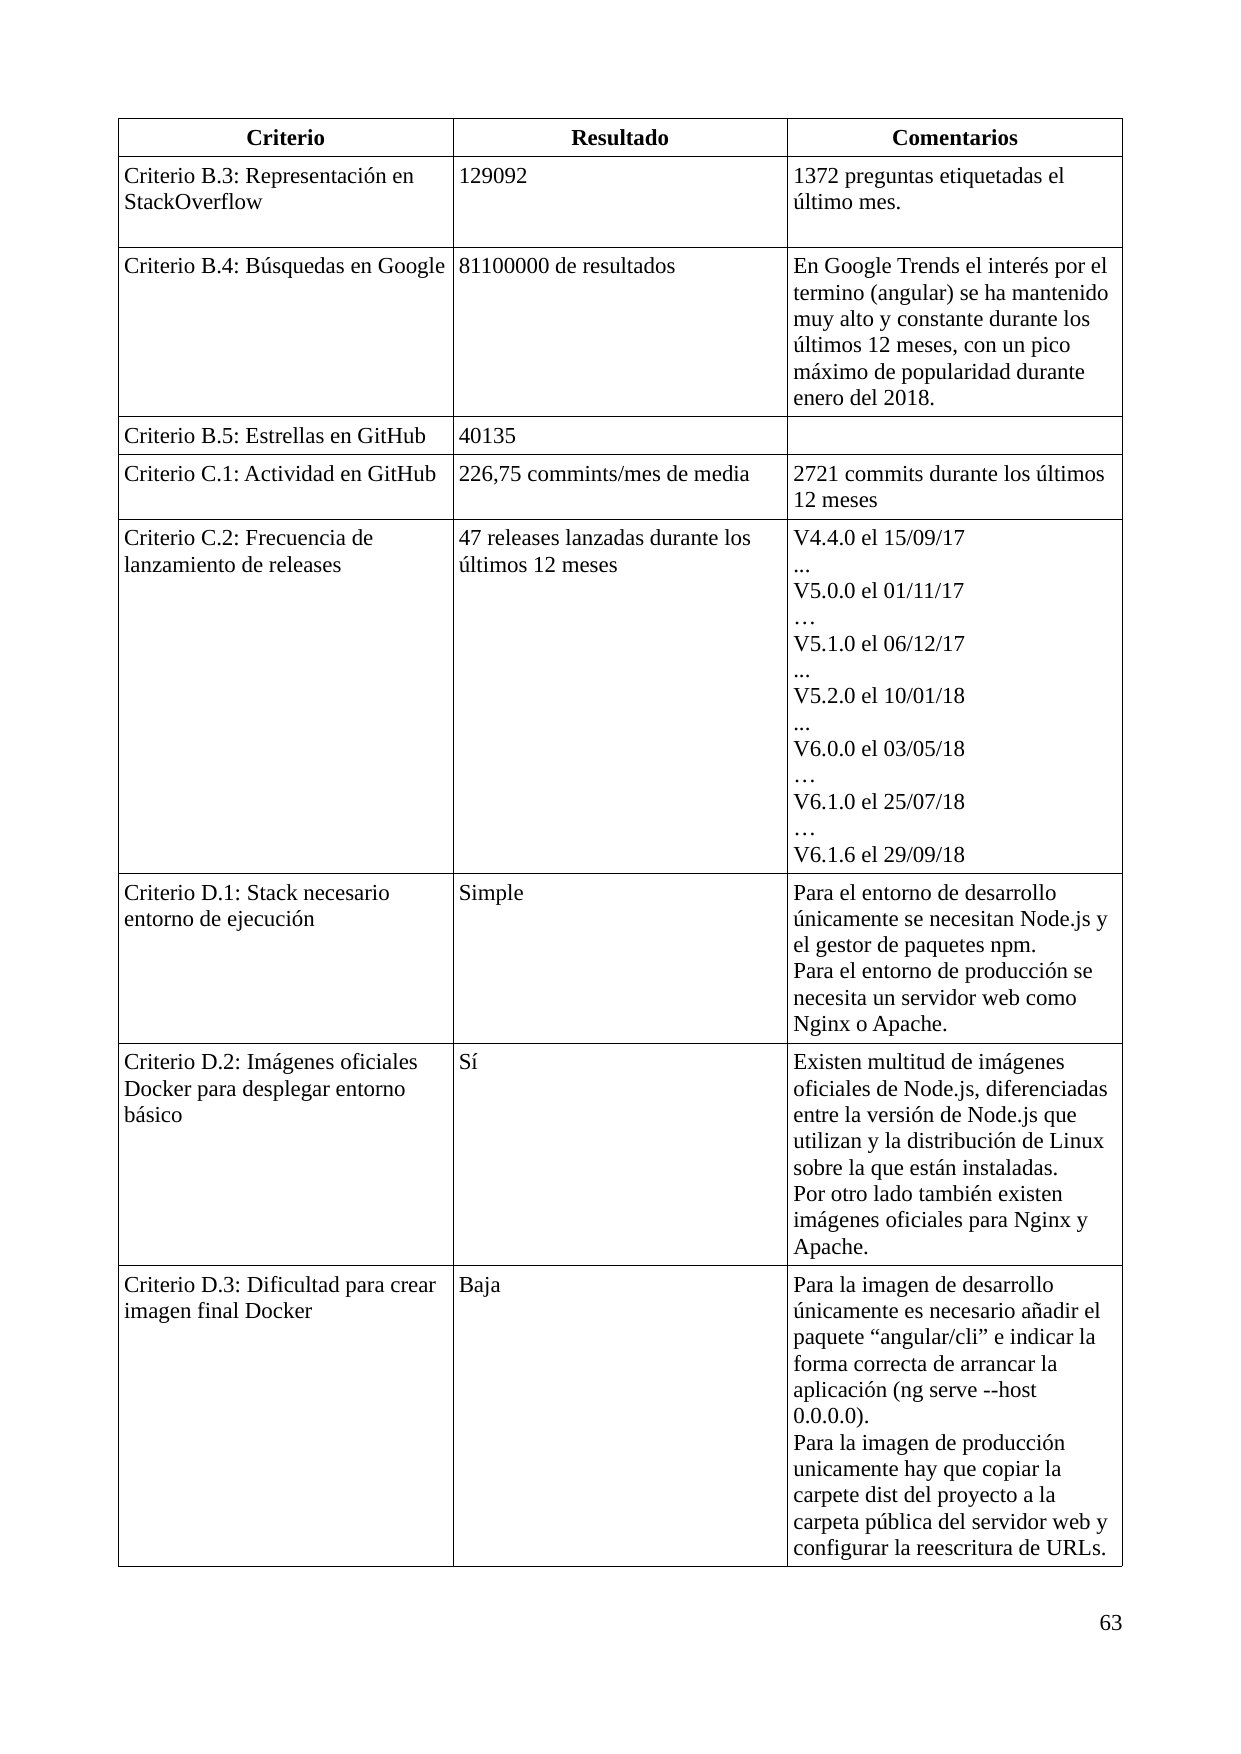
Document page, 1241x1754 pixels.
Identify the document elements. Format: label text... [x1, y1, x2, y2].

table_cell 1372 preguntas etiquetadas el último mes. [788, 157, 1122, 247]
table_cell Para el entorno de desarrollo únicamente se necesitan Node.js y el gestor de paquetes npm. Para el entorno de producción se necesita un servidor web como Nginx o Apache. [788, 874, 1122, 1042]
table_cell Criterio C.1: Actividad en GitHub [119, 455, 453, 518]
table_cell Criterio D.3: Dificultad para crear imagen final Docker [119, 1266, 453, 1566]
table_cell Simple [454, 874, 787, 1042]
table_cell V4.4.0 el 15/09/17 ... V5.0.0 el 01/11/17 … V5.1.0 el 06/12/17 ... V5.2.0 el 10/01/18 ... V6.0.0 el 03/05/18 … V6.1.0 el 25/07/18 … V6.1.6 el 29/09/18 [788, 520, 1122, 873]
table_cell Criterio C.2: Frecuencia de lanzamiento de releases [119, 520, 453, 873]
table_cell Criterio D.1: Stack necesario entorno de ejecución [119, 874, 453, 1042]
table_cell 40135 [454, 417, 787, 454]
table_cell Criterio B.3: Representación en StackOverflow [119, 157, 453, 247]
table_header Criterio [119, 119, 453, 156]
table_header Comentarios [788, 119, 1122, 156]
table_cell Existen multitud de imágenes oficiales de Node.js, diferenciadas entre la versión de Node.js que utilizan y la distribución de Linux sobre la que están instaladas. Por otro lado también existen imágenes oficiales para Nginx y Apache. [788, 1044, 1122, 1265]
table_cell Criterio B.5: Estrellas en GitHub [119, 417, 453, 454]
table_cell 2721 commits durante los últimos 12 meses [788, 455, 1122, 518]
table_header Resultado [454, 119, 787, 156]
table_cell Criterio B.4: Búsquedas en Google [119, 248, 453, 416]
table_cell 129092 [454, 157, 787, 247]
table_cell Sí [454, 1044, 787, 1265]
table_cell Criterio D.2: Imágenes oficiales Docker para desplegar entorno básico [119, 1044, 453, 1265]
table_cell Baja [454, 1266, 787, 1566]
table_cell Para la imagen de desarrollo únicamente es necesario añadir el paquete “angular/cli” e indicar la forma correcta de arrancar la aplicación (ng serve --host 0.0.0.0). Para la imagen de producción unicamente hay que copiar la carpete dist del proyecto a la carpeta pública del servidor web y configurar la reescritura de URLs. [788, 1266, 1122, 1566]
table_cell [788, 417, 1122, 454]
table_cell 47 releases lanzadas durante los últimos 12 meses [454, 520, 787, 873]
table_cell En Google Trends el interés por el termino (angular) se ha mantenido muy alto y constante durante los últimos 12 meses, con un pico máximo de popularidad durante enero del 2018. [788, 248, 1122, 416]
table_cell 226,75 commints/mes de media [454, 455, 787, 518]
table_cell 81100000 de resultados [454, 248, 787, 416]
